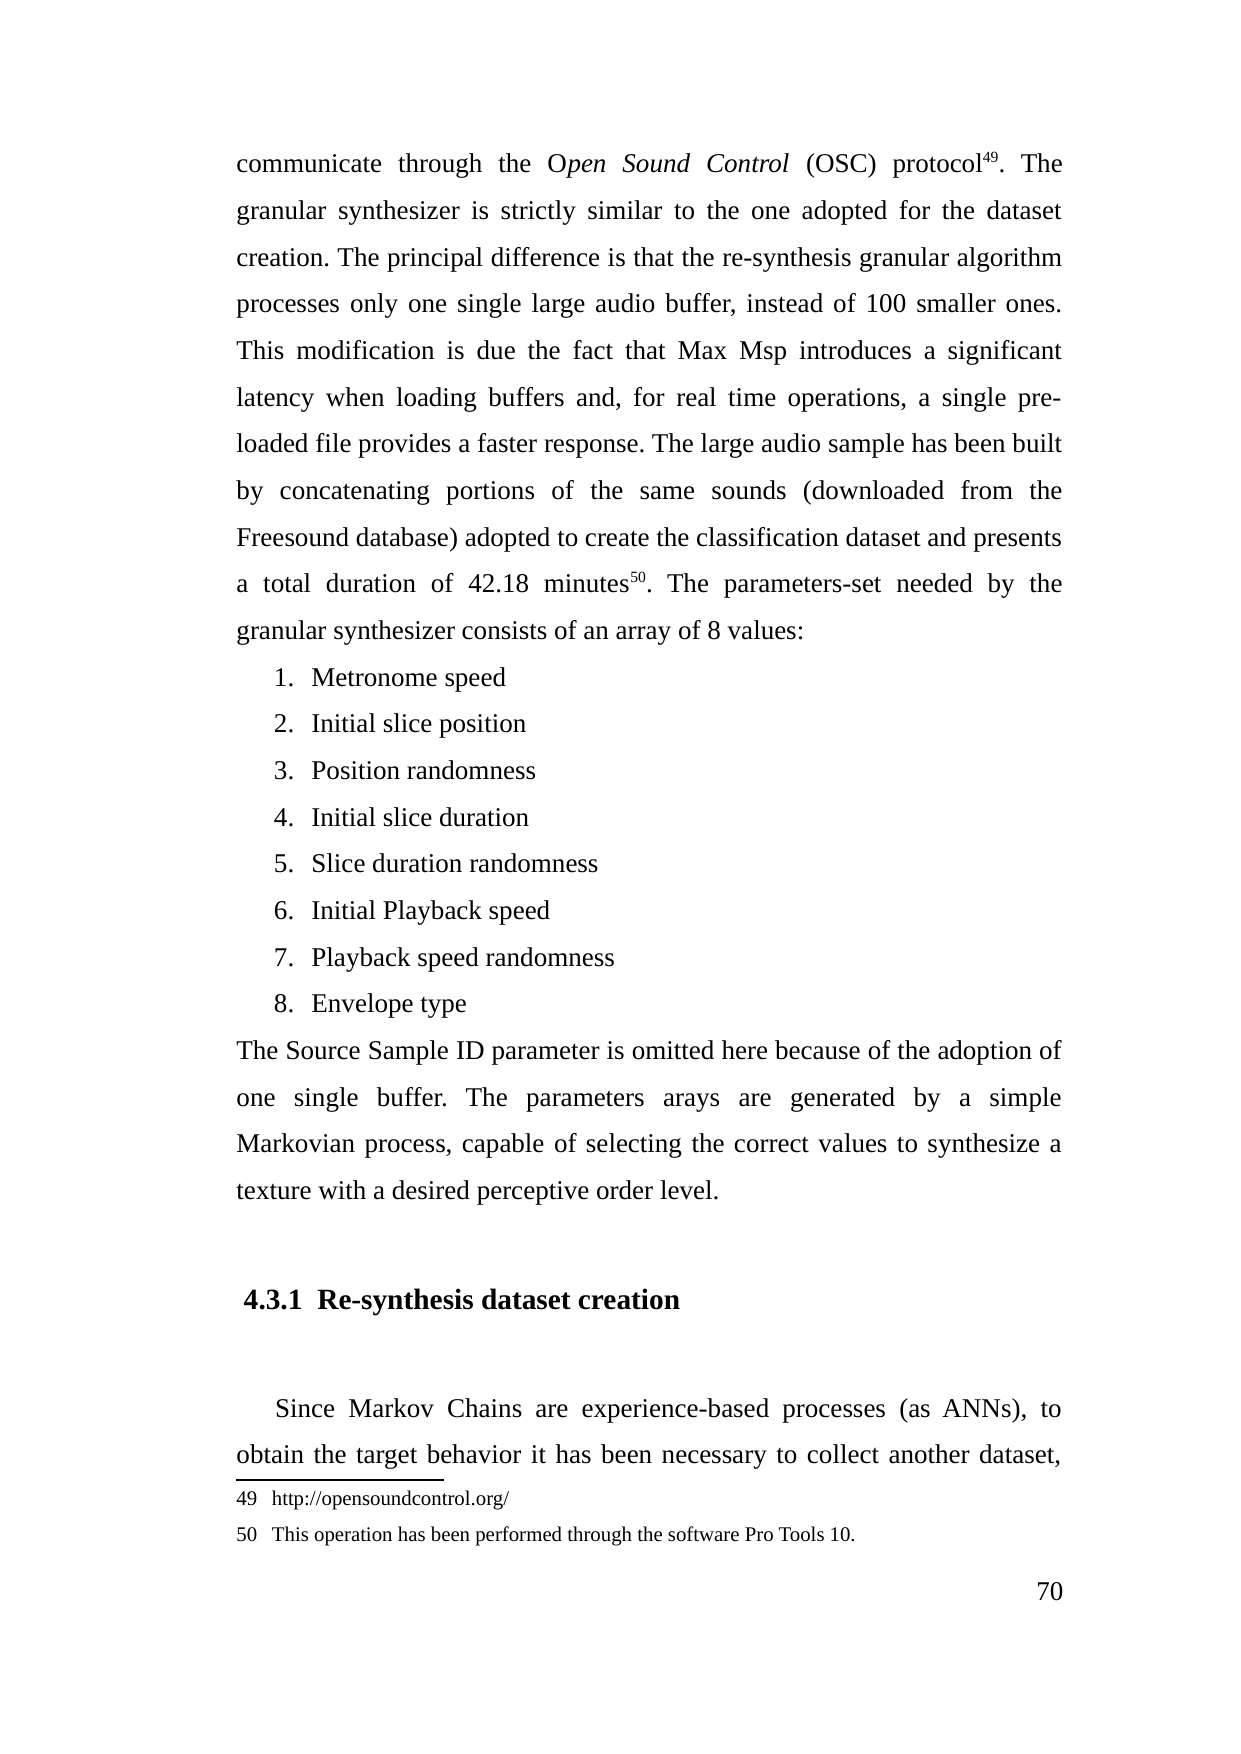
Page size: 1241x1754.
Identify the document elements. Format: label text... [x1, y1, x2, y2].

text http://opensoundcontrol.org/ [236, 1486, 1063, 1510]
text The Source Sample ID parameter is omitted here because of the adoption of one single buffer. The parameters arays are generated by a simple Markovian process, capable of selecting the correct values to synthesize a texture with a desired perceptive order level. [236, 1034, 1063, 1205]
list Slice duration randomness [274, 848, 1063, 879]
list Initial Playback speed [274, 894, 1063, 925]
list Initial slice duration [274, 801, 1063, 832]
text communicate through the Open Sound Control (OSC) protocol. The granular synthesizer is strictly similar to the one adopted for the dataset creation. The principal difference is that the re-synthesis granular algorithm processes only one single large audio buffer, instead of 100 smaller ones. This modification is due the fact that Max Msp introduces a significant latency when loading buffers and, for real time operations, a single pre-loaded file provides a faster response. The large audio sample has been built by concatenating portions of the same sounds (downloaded from the Freesound database) adopted to create the classification dataset and presents a total duration of 42.18 minutes. The parameters-set needed by the granular synthesizer consists of an array of 8 values: [236, 148, 1063, 645]
list Metronome speed [274, 661, 1063, 692]
list Playback speed randomness [274, 941, 1063, 972]
text Since Markov Chains are experience-based processes (as ANNs), to obtain the target behavior it has been necessary to collect another dataset, [236, 1392, 1063, 1470]
list Initial slice position [274, 708, 1063, 739]
text This operation has been performed through the software Pro Tools 10. [236, 1522, 1063, 1546]
subtitle Re-synthesis dataset creation [236, 1282, 1063, 1316]
list Position randomness [274, 754, 1063, 785]
list Envelope type [274, 988, 1063, 1019]
